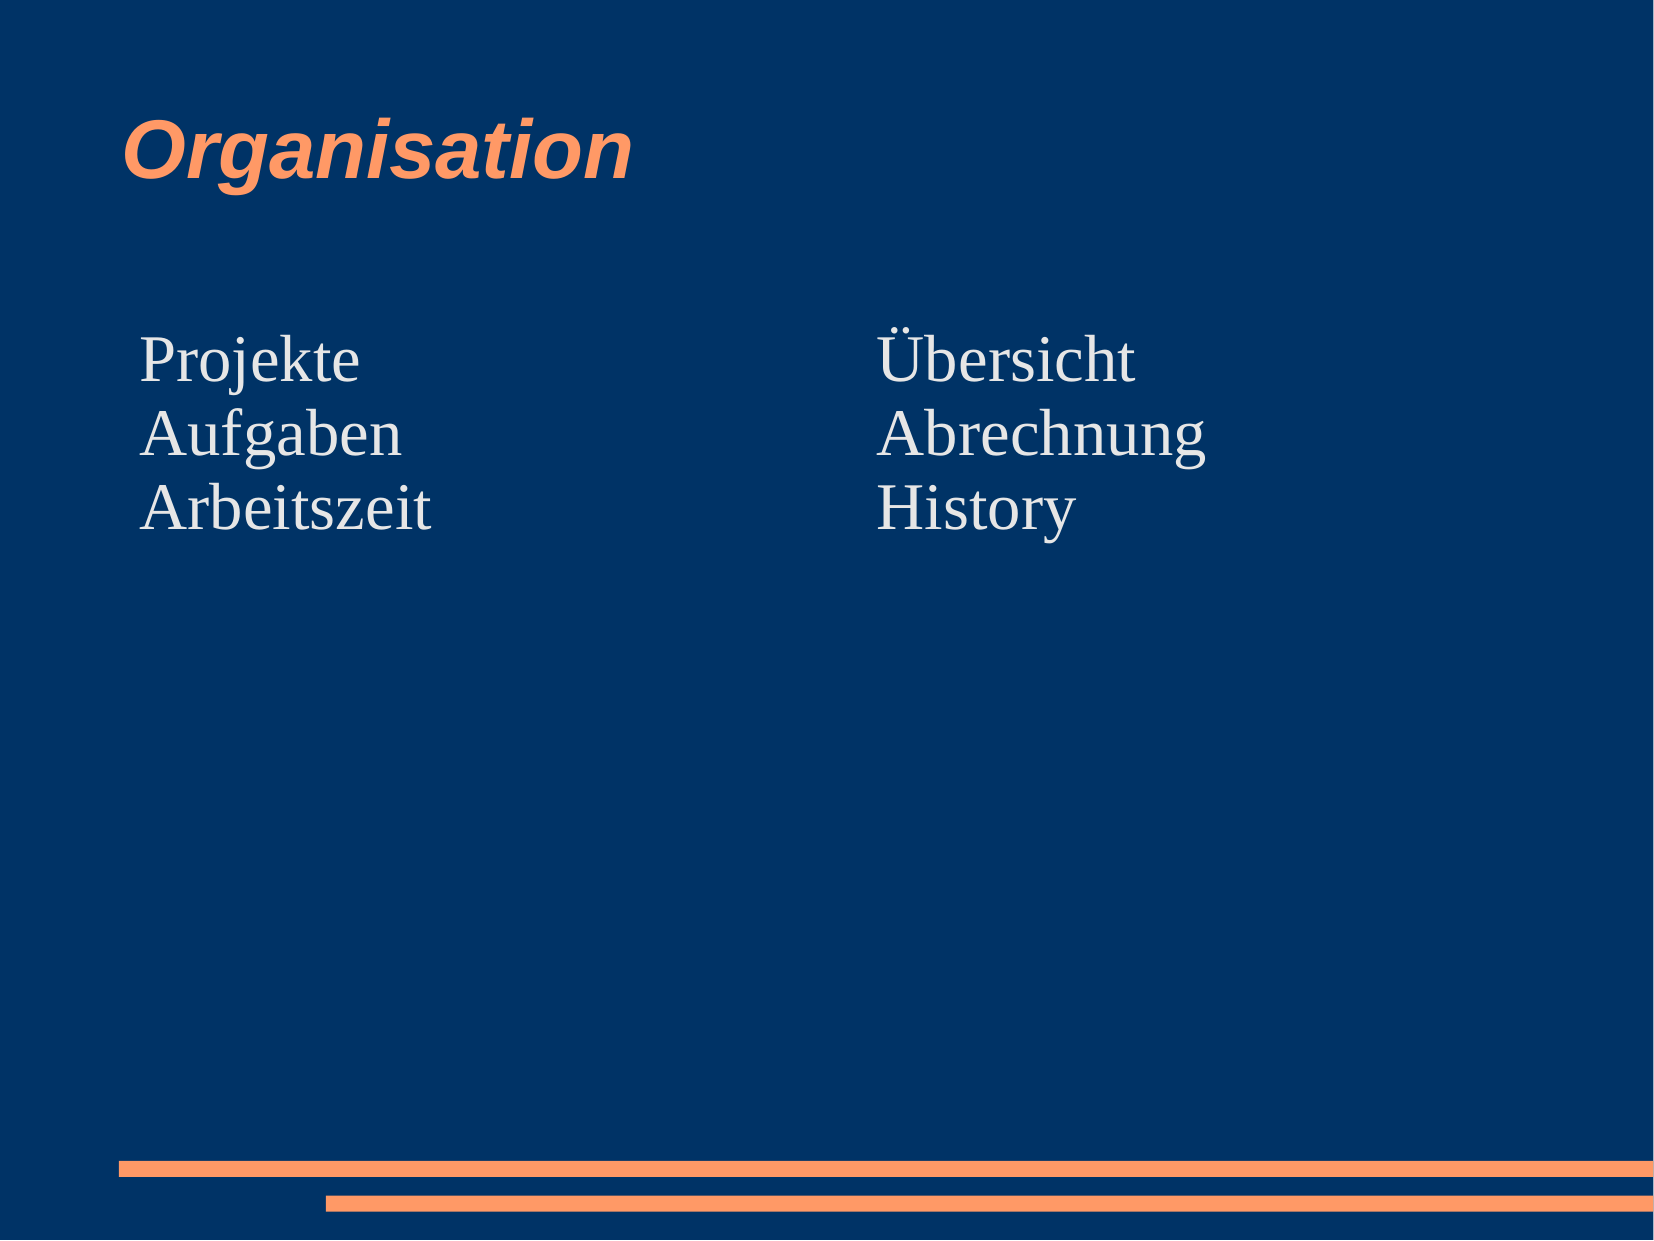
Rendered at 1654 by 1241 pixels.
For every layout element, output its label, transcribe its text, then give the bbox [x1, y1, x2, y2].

list Projekte Aufgaben Arbeitszeit [121, 322, 824, 1133]
list Übersicht Abrechnung History [858, 322, 1562, 1118]
title Organisation [121, 46, 1534, 254]
